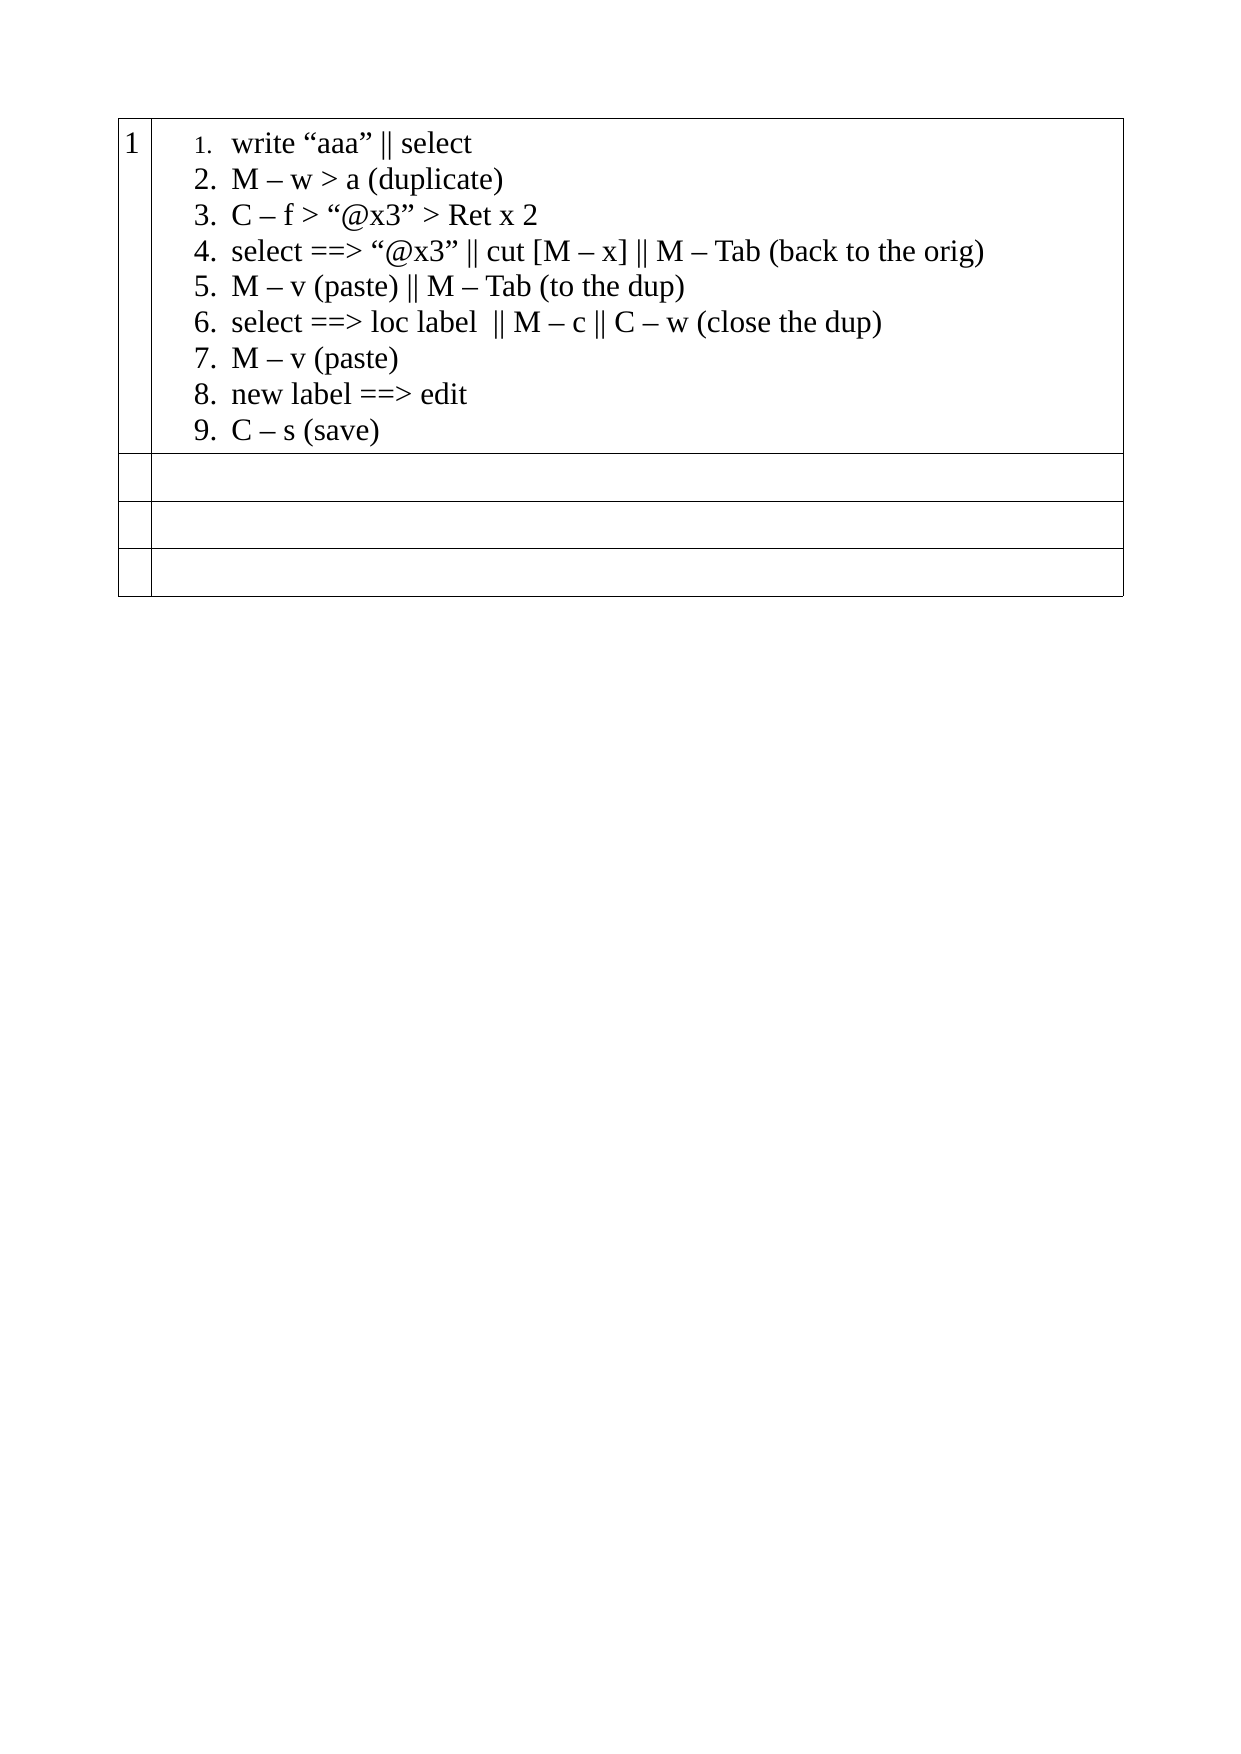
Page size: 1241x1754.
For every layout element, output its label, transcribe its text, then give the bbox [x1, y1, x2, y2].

table_cell [152, 549, 1123, 596]
table_cell [119, 454, 151, 501]
table_header 1 [119, 119, 151, 453]
table_cell [119, 549, 151, 596]
table_cell [152, 454, 1123, 501]
table_header write “aaa” || select M – w > a (duplicate) C – f > “@x3” > Ret x 2 select ==> “@x3” || cut [M – x] || M – Tab (back to the orig) M – v (paste) || M – Tab (to the dup) select ==> loc label || M – c || C – w (close the dup) M – v (paste) new label ==> edit C – s (save) [152, 119, 1123, 453]
table_cell [119, 502, 151, 548]
table_cell [152, 502, 1123, 548]
